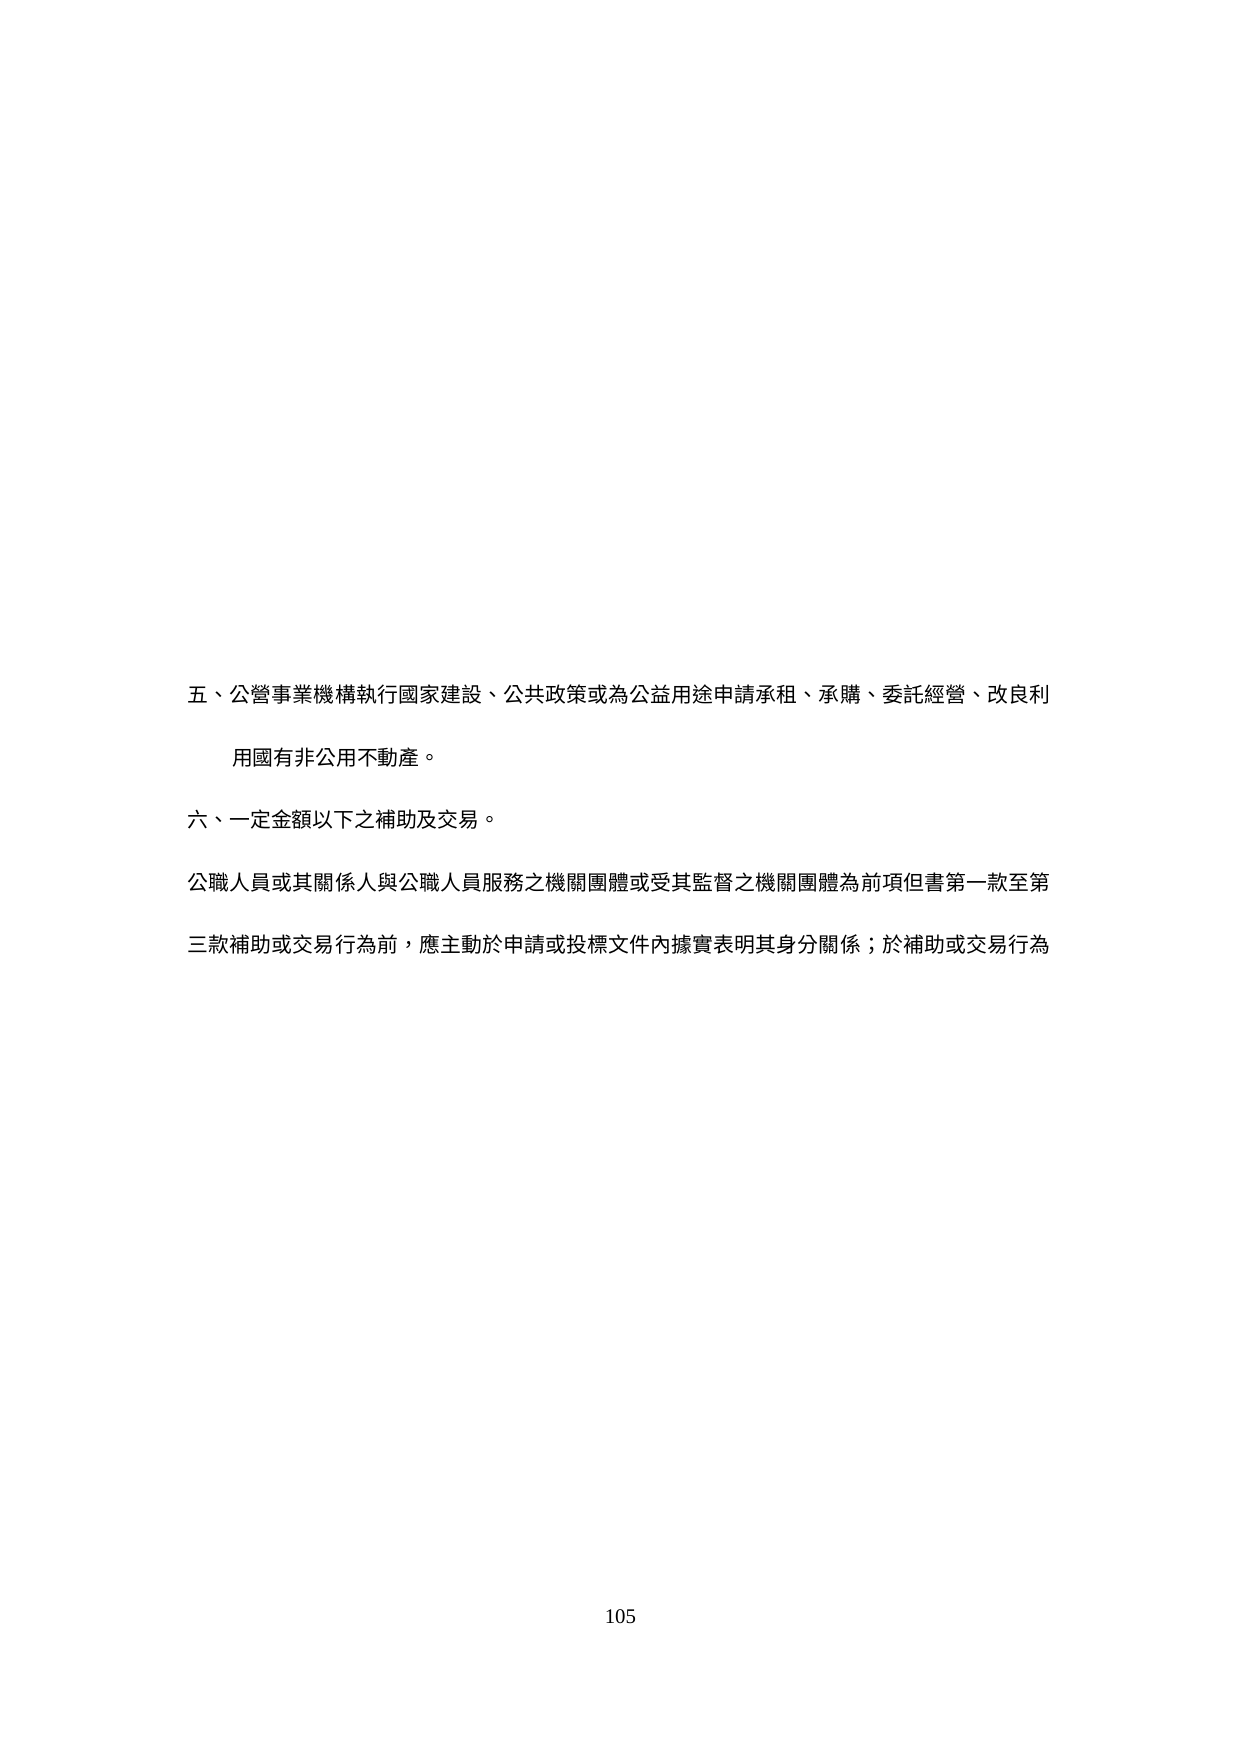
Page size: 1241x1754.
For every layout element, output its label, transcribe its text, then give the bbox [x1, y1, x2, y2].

text 五、公營事業機構執行國家建設、公共政策或為公益用途申請承租、承購、委託經營、改良利用國有非公用不動產。 [187, 652, 1053, 777]
text 公職人員或其關係人與公職人員服務之機關團體或受其監督之機關團體為前項但書第一款至第三款補助或交易行為前，應主動於申請或投標文件內據實表明其身分關係；於補助或交易行為 [187, 839, 1053, 964]
text 六、一定金額以下之補助及交易。 [187, 777, 1053, 839]
